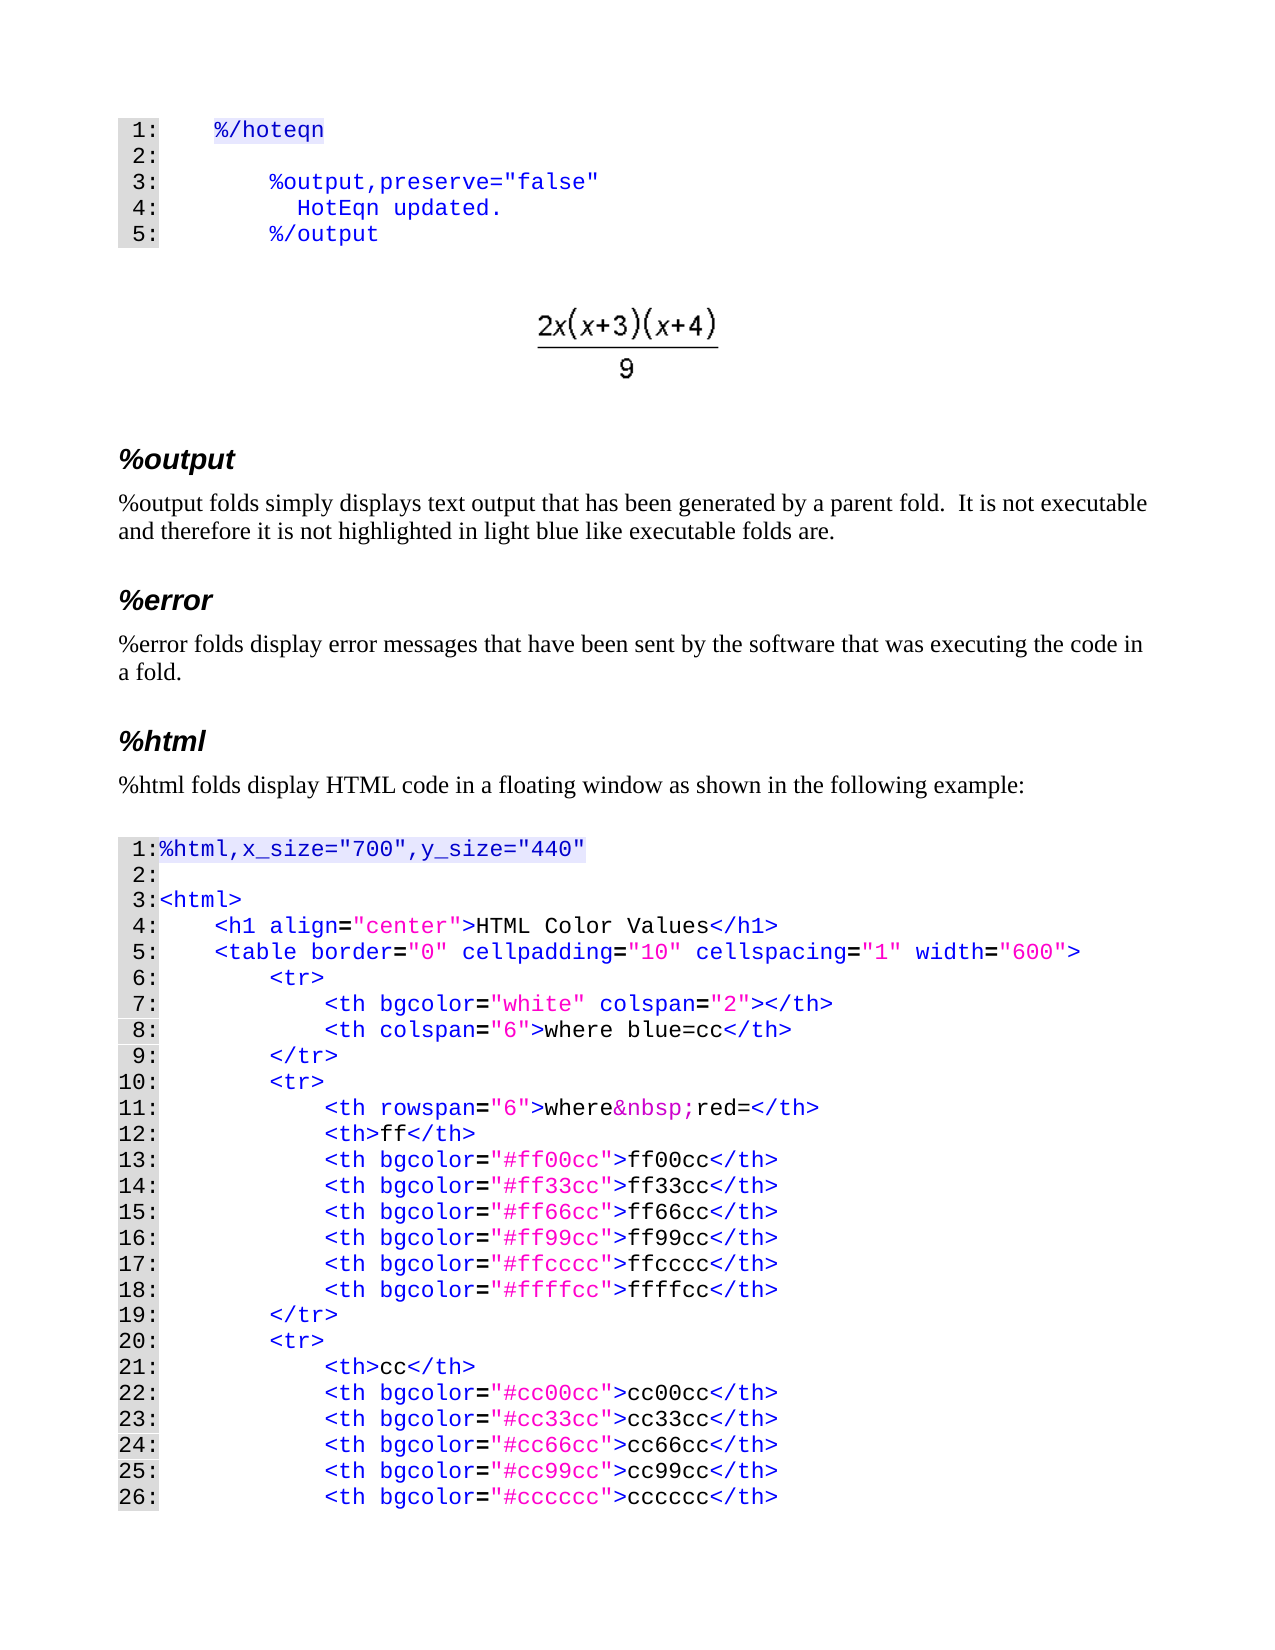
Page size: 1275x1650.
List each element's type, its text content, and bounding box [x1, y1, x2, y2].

text %error folds display error messages that have been sent by the software that was executing the code in a fold. [118, 629, 1157, 686]
text 7: <th bgcolor="white" colspan="2"></th> [118, 993, 1157, 1018]
text 18: <th bgcolor="#ffffcc">ffffcc</th> [118, 1278, 1157, 1304]
text %output folds simply displays text output that has been generated by a parent fold. It is not executable and therefore it is not highlighted in light blue like executable folds are. [118, 488, 1157, 545]
subtitle %error [118, 583, 1157, 616]
text 4: HotEqn updated. [118, 196, 1157, 222]
picture [534, 303, 741, 391]
text 16: <th bgcolor="#ff99cc">ff99cc</th> [118, 1226, 1157, 1252]
text 9: </tr> [118, 1044, 1157, 1070]
text 14: <th bgcolor="#ff33cc">ff33cc</th> [118, 1174, 1157, 1200]
text %html folds display HTML code in a floating window as shown in the following example: [118, 770, 1157, 798]
text 3:<html> [118, 889, 1157, 915]
text 8: <th colspan="6">where blue=cc</th> [118, 1018, 1157, 1044]
text 17: <th bgcolor="#ffcccc">ffcccc</th> [118, 1252, 1157, 1278]
text 25: <th bgcolor="#cc99cc">cc99cc</th> [118, 1459, 1157, 1485]
text 3: %output,preserve="false" [118, 170, 1157, 196]
text 2: [118, 144, 1157, 170]
text 12: <th>ff</th> [118, 1122, 1157, 1148]
text 23: <th bgcolor="#cc33cc">cc33cc</th> [118, 1408, 1157, 1433]
text 1:%html,x_size="700",y_size="440" [118, 837, 1157, 863]
text 6: <tr> [118, 967, 1157, 993]
text 24: <th bgcolor="#cc66cc">cc66cc</th> [118, 1433, 1157, 1459]
text 26: <th bgcolor="#cccccc">cccccc</th> [118, 1485, 1157, 1511]
text 2: [118, 863, 1157, 889]
text 21: <th>cc</th> [118, 1356, 1157, 1382]
text 4: <h1 align="center">HTML Color Values</h1> [118, 915, 1157, 941]
text 13: <th bgcolor="#ff00cc">ff00cc</th> [118, 1148, 1157, 1174]
text 5: <table border="0" cellpadding="10" cellspacing="1" width="600"> [118, 941, 1157, 967]
text 11: <th rowspan="6">where&nbsp;red=</th> [118, 1096, 1157, 1122]
text 5: %/output [118, 222, 1157, 248]
subtitle %html [118, 724, 1157, 757]
text 22: <th bgcolor="#cc00cc">cc00cc</th> [118, 1382, 1157, 1408]
text 15: <th bgcolor="#ff66cc">ff66cc</th> [118, 1200, 1157, 1226]
text 19: </tr> [118, 1304, 1157, 1330]
text 1: %/hoteqn [118, 118, 1157, 144]
text 20: <tr> [118, 1330, 1157, 1356]
text 10: <tr> [118, 1070, 1157, 1096]
subtitle %output [118, 442, 1157, 475]
